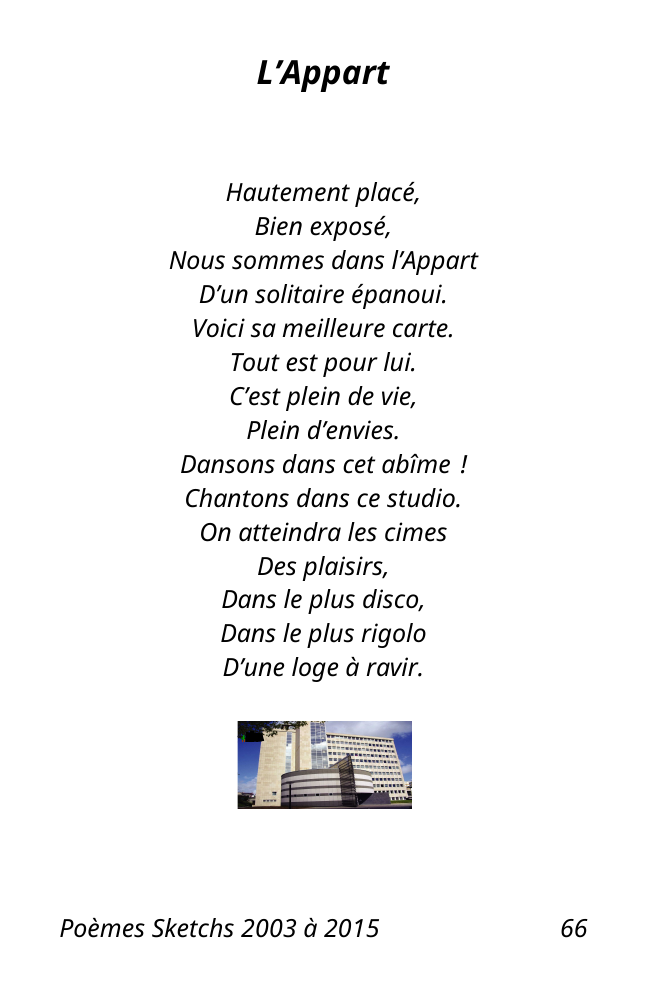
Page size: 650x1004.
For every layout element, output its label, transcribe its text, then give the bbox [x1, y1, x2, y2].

text Dans le plus rigolo [59, 616, 591, 650]
text Bien exposé, [59, 209, 591, 243]
text Chantons dans ce studio. [59, 481, 591, 514]
text Nous sommes dans l’Appart [59, 243, 591, 277]
text D’un solitaire épanoui. [59, 277, 591, 311]
text D’une loge à ravir. [59, 650, 591, 684]
text Dans le plus disco, [59, 582, 591, 616]
text Voici sa meilleure carte. [59, 311, 591, 345]
text Plein d’envies. [59, 413, 591, 447]
text Hautement placé, [59, 175, 591, 209]
text Des plaisirs, [59, 548, 591, 582]
text On atteindra les cimes [59, 514, 591, 548]
text Dansons dans cet abîme ! [59, 447, 591, 481]
text C’est plein de vie, [59, 379, 591, 413]
text Tout est pour lui. [59, 345, 591, 379]
subtitle L’Appart [59, 49, 591, 95]
